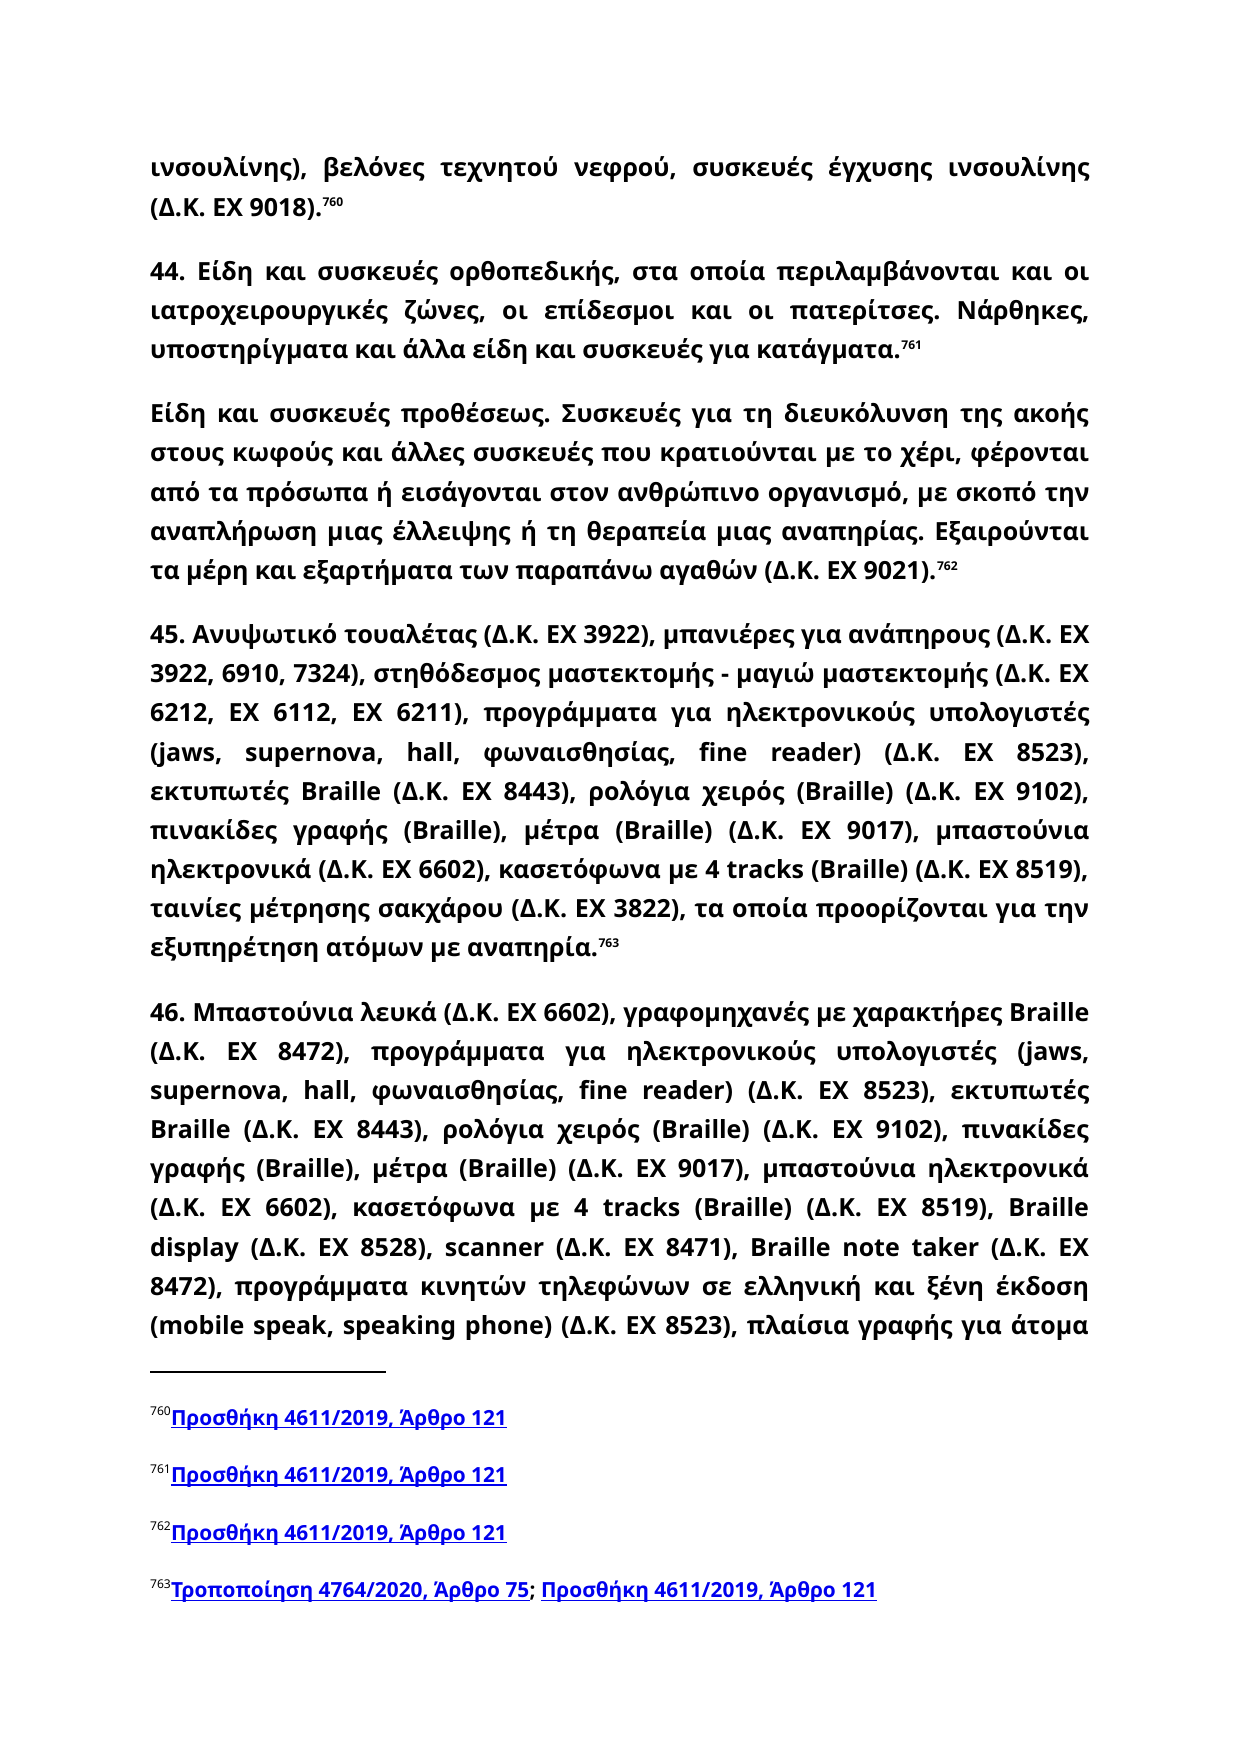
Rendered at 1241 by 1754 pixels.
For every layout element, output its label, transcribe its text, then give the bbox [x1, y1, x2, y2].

text Προσθήκη 4611/2019, Άρθρο 121 [150, 1518, 1090, 1546]
text ινσουλίνης), βελόνες τεχνητού νεφρού, συσκευές έγχυσης ινσουλίνης (Δ.Κ. ΕΧ 9018). [150, 150, 1090, 223]
text 45. Ανυψωτικό τουαλέτας (Δ.Κ. ΕΧ 3922), μπανιέρες για ανάπηρους (Δ.Κ. ΕΧ 3922, 6910, 7324), στηθόδεσμος μαστεκτομής - μαγιώ μαστεκτομής (Δ.Κ. ΕΧ 6212, ΕΧ 6112, ΕΧ 6211), προγράμματα για ηλεκτρονικούς υπολογιστές (jaws, supernova, hall, φωναισθησίας, fine reader) (Δ.Κ. EX 8523), εκτυπωτές Braille (Δ.Κ. EX 8443), ρολόγια χειρός (Braille) (Δ.Κ. EX 9102), πινακίδες γραφής (Braille), μέτρα (Braille) (Δ.Κ. ΕΧ 9017), μπαστούνια ηλεκτρονικά (Δ.Κ. ΕΧ 6602), κασετόφωνα με 4 tracks (Braille) (Δ.Κ. ΕΧ 8519), ταινίες μέτρησης σακχάρου (Δ.Κ. ΕΧ 3822), τα οποία προορίζονται για την εξυπηρέτηση ατόμων με αναπηρία. [150, 617, 1090, 964]
text Προσθήκη 4611/2019, Άρθρο 121 [150, 1460, 1090, 1489]
text Τροποποίηση 4764/2020, Άρθρο 75; Προσθήκη 4611/2019, Άρθρο 121 [150, 1576, 1090, 1604]
text 44. Είδη και συσκευές ορθοπεδικής, στα οποία περιλαμβάνονται και οι ιατροχειρουργικές ζώνες, οι επίδεσμοι και οι πατερίτσες. Νάρθηκες, υποστηρίγματα και άλλα είδη και συσκευές για κατάγματα. [150, 253, 1090, 366]
text Προσθήκη 4611/2019, Άρθρο 121 [150, 1403, 1090, 1431]
text 46. Μπαστούνια λευκά (Δ.Κ. ΕΧ 6602), γραφομηχανές με χαρακτήρες Braille (Δ.Κ. ΕΧ 8472), προγράμματα για ηλεκτρονικούς υπολογιστές (jaws, supernova, hall, φωναισθησίας, fine reader) (Δ.Κ. EX 8523), εκτυπωτές Braille (Δ.Κ. EX 8443), ρολόγια χειρός (Braille) (Δ.Κ. EX 9102), πινακίδες γραφής (Braille), μέτρα (Braille) (Δ.Κ. ΕΧ 9017), μπαστούνια ηλεκτρονικά (Δ.Κ. ΕΧ 6602), κασετόφωνα με 4 tracks (Braille) (Δ.Κ. ΕΧ 8519), Braille display (Δ.Κ. ΕΧ 8528), scanner (Δ.Κ. ΕΧ 8471), Braille note taker (Δ.Κ. EX 8472), προγράμματα κινητών τηλεφώνων σε ελληνική και ξένη έκδοση (mobile speak, speaking phone) (Δ.Κ. EX 8523), πλαίσια γραφής για άτομα [150, 994, 1090, 1342]
text Είδη και συσκευές προθέσεως. Συσκευές για τη διευκόλυνση της ακοής στους κωφούς και άλλες συσκευές που κρατιούνται με το χέρι, φέρονται από τα πρόσωπα ή εισάγονται στον ανθρώπινο οργανισμό, με σκοπό την αναπλήρωση μιας έλλειψης ή τη θεραπεία μιας αναπηρίας. Εξαιρούνται τα μέρη και εξαρτήματα των παραπάνω αγαθών (Δ.Κ. ΕΧ 9021). [150, 396, 1090, 587]
